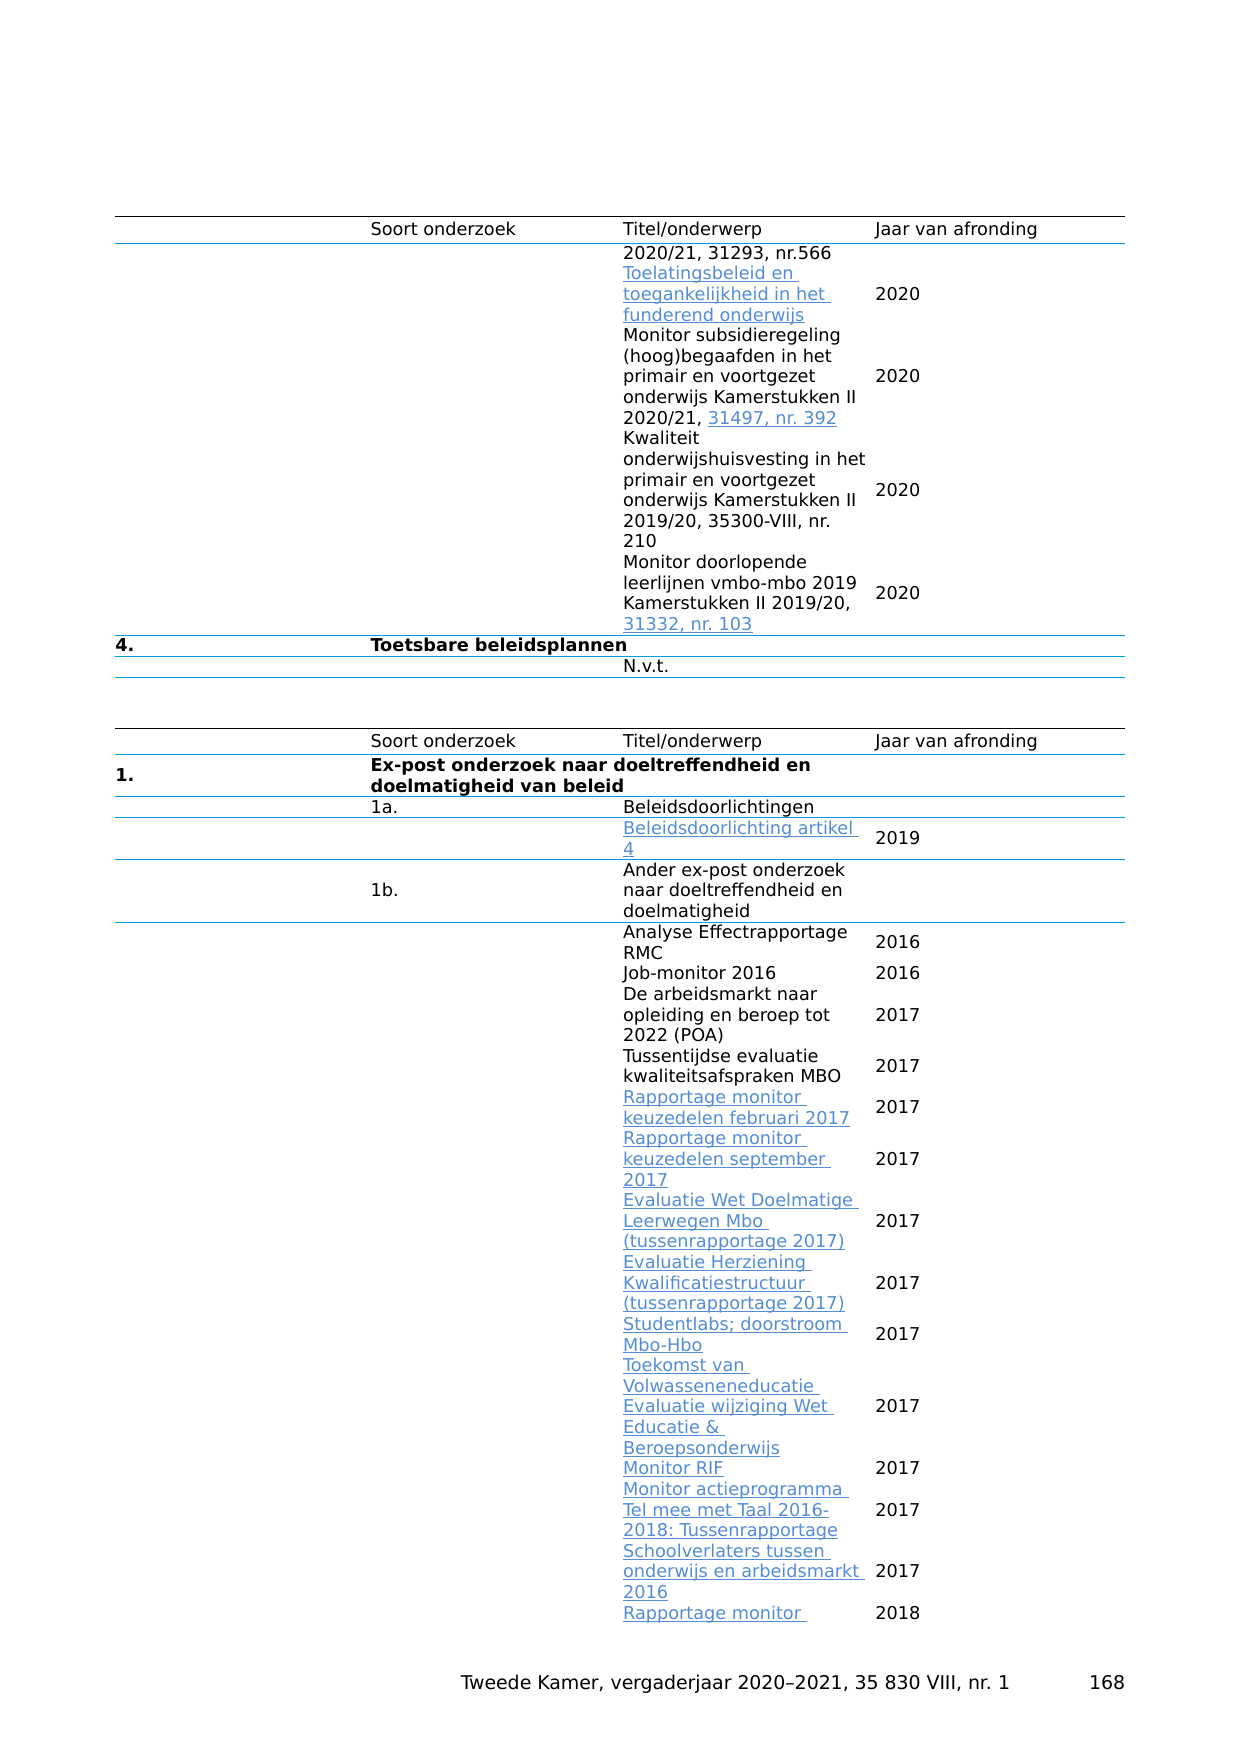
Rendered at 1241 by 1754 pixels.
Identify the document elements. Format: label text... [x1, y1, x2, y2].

table_cell [872, 657, 1125, 677]
table_cell 1b. [368, 860, 620, 921]
table_cell [368, 1541, 620, 1603]
table_cell 2017 [872, 1128, 1125, 1190]
table_cell [115, 860, 367, 921]
table_cell [115, 1458, 367, 1479]
table_cell Beleidsdoorlichting artikel 4 [620, 818, 872, 859]
table_cell [368, 244, 620, 263]
table_cell [115, 428, 367, 552]
table_cell Rapportage monitor [620, 1603, 872, 1623]
table_cell Job-monitor 2016 [620, 963, 872, 984]
table_cell [368, 1603, 620, 1623]
table_cell Ex-post onderzoek naar doeltreffendheid en doelmatigheid van beleid [368, 755, 872, 796]
table_cell [368, 1087, 620, 1128]
table_header Tabel 105 Artikel 4 (Beroepsonderwijs en volwasseneneducatie) [115, 703, 1125, 727]
table_cell [115, 1046, 367, 1087]
table_cell [368, 923, 620, 963]
table_cell Rapportage monitor keuzedelen februari 2017 [620, 1087, 872, 1128]
table_cell N.v.t. [620, 657, 872, 677]
table_cell 2017 [872, 1190, 1125, 1252]
table_cell Monitor subsidieregeling (hoog)begaafden in het primair en voortgezet onderwijs Kamerstukken II 2020/21, 31497, nr. 392 [620, 325, 872, 428]
table_cell [115, 1252, 367, 1314]
table_cell [115, 729, 367, 754]
table_cell 2020 [872, 325, 1125, 428]
table_cell 2017 [872, 1355, 1125, 1458]
table_cell Ander ex-post onderzoek naar doeltreffendheid en doelmatigheid [620, 860, 872, 921]
table_cell [368, 1355, 620, 1458]
table_cell De arbeidsmarkt naar opleiding en beroep tot 2022 (POA) [620, 984, 872, 1046]
table_cell [115, 657, 367, 677]
table_cell Titel/onderwerp [620, 729, 872, 754]
table_cell Studentlabs; doorstroom Mbo-Hbo [620, 1314, 872, 1355]
table_cell Monitor doorlopende leerlijnen vmbo-mbo 2019 Kamerstukken II 2019/20, 31332, nr. 103 [620, 552, 872, 634]
table_cell Jaar van afronding [872, 729, 1125, 754]
table_cell [115, 244, 367, 263]
table_cell [368, 1458, 620, 1479]
table_cell [368, 552, 620, 634]
table_cell 2017 [872, 1087, 1125, 1128]
table_cell Jaar van afronding [872, 217, 1125, 243]
table_cell Soort onderzoek [368, 217, 620, 243]
table_cell 2020 [872, 552, 1125, 634]
table_cell Analyse Effectrapportage RMC [620, 923, 872, 963]
table_cell 2016 [872, 923, 1125, 963]
table_cell [368, 657, 620, 677]
table_cell Monitor actieprogramma Tel mee met Taal 2016-2018: Tussenrapportage [620, 1479, 872, 1541]
table_cell [115, 552, 367, 634]
table_cell Evaluatie Wet Doelmatige Leerwegen Mbo (tussenrapportage 2017) [620, 1190, 872, 1252]
table_cell [115, 263, 367, 325]
table_cell 1a. [368, 797, 620, 817]
table_cell 2020 [872, 263, 1125, 325]
table_cell [368, 984, 620, 1046]
table_cell Beleidsdoorlichtingen [620, 797, 872, 817]
table_cell 2017 [872, 1479, 1125, 1541]
table_cell 2020 [872, 428, 1125, 552]
table_cell [368, 963, 620, 984]
table_cell 2017 [872, 1314, 1125, 1355]
table_cell [872, 797, 1125, 817]
table_cell 2020/21, 31293, nr.566 [620, 244, 872, 263]
table_cell [115, 963, 367, 984]
table_cell [115, 984, 367, 1046]
table_cell Titel/onderwerp [620, 217, 872, 243]
table_cell [115, 797, 367, 817]
table_cell Rapportage monitor keuzedelen september 2017 [620, 1128, 872, 1190]
table_cell [872, 636, 1125, 656]
table_cell [368, 1190, 620, 1252]
table_cell Kwaliteit onderwijshuisvesting in het primair en voortgezet onderwijs Kamerstukken II 2019/20, 35300-VIII, nr. 210 [620, 428, 872, 552]
table_cell [115, 1479, 367, 1541]
table_cell [115, 1087, 367, 1128]
table_cell 4. [115, 636, 367, 656]
table_cell [115, 1128, 367, 1190]
table_cell [115, 217, 367, 243]
table_cell 2017 [872, 1458, 1125, 1479]
table_cell [115, 1355, 367, 1458]
table_cell [115, 1603, 367, 1623]
table_cell [368, 818, 620, 859]
table_cell 2017 [872, 1046, 1125, 1087]
table_cell 2017 [872, 1541, 1125, 1603]
table_cell Toekomst van Volwasseneneducatie Evaluatie wijziging Wet Educatie & Beroepsonderwijs [620, 1355, 872, 1458]
table_cell [115, 818, 367, 859]
table_cell [368, 1128, 620, 1190]
table_cell Evaluatie Herziening Kwalificatiestructuur (tussenrapportage 2017) [620, 1252, 872, 1314]
table_cell Schoolverlaters tussen onderwijs en arbeidsmarkt 2016 [620, 1541, 872, 1603]
table_cell [368, 428, 620, 552]
table_cell 2017 [872, 984, 1125, 1046]
table_cell [368, 1046, 620, 1087]
table_cell Monitor RIF [620, 1458, 872, 1479]
table_cell 2016 [872, 963, 1125, 984]
table_cell [872, 244, 1125, 263]
table_cell Soort onderzoek [368, 729, 620, 754]
table_cell [872, 860, 1125, 921]
table_cell 2017 [872, 1252, 1125, 1314]
table_cell Toetsbare beleidsplannen [368, 636, 872, 656]
table_cell [115, 1314, 367, 1355]
table_cell Tussentijdse evaluatie kwaliteitsafspraken MBO [620, 1046, 872, 1087]
table_cell Toelatingsbeleid en toegankelijkheid in het funderend onderwijs [620, 263, 872, 325]
table_cell [115, 325, 367, 428]
table_cell 1. [115, 755, 367, 796]
table_cell [872, 755, 1125, 796]
table_cell [368, 263, 620, 325]
table_cell [368, 1314, 620, 1355]
table_cell [368, 1479, 620, 1541]
table_cell 2019 [872, 818, 1125, 859]
table_cell [115, 1190, 367, 1252]
table_header Tabel 104 Artikel 3 (Voortgezet onderwijs) [115, 191, 1125, 216]
table_cell [115, 1541, 367, 1603]
table_cell 2018 [872, 1603, 1125, 1623]
table_cell [368, 1252, 620, 1314]
table_cell [115, 923, 367, 963]
table_cell [368, 325, 620, 428]
